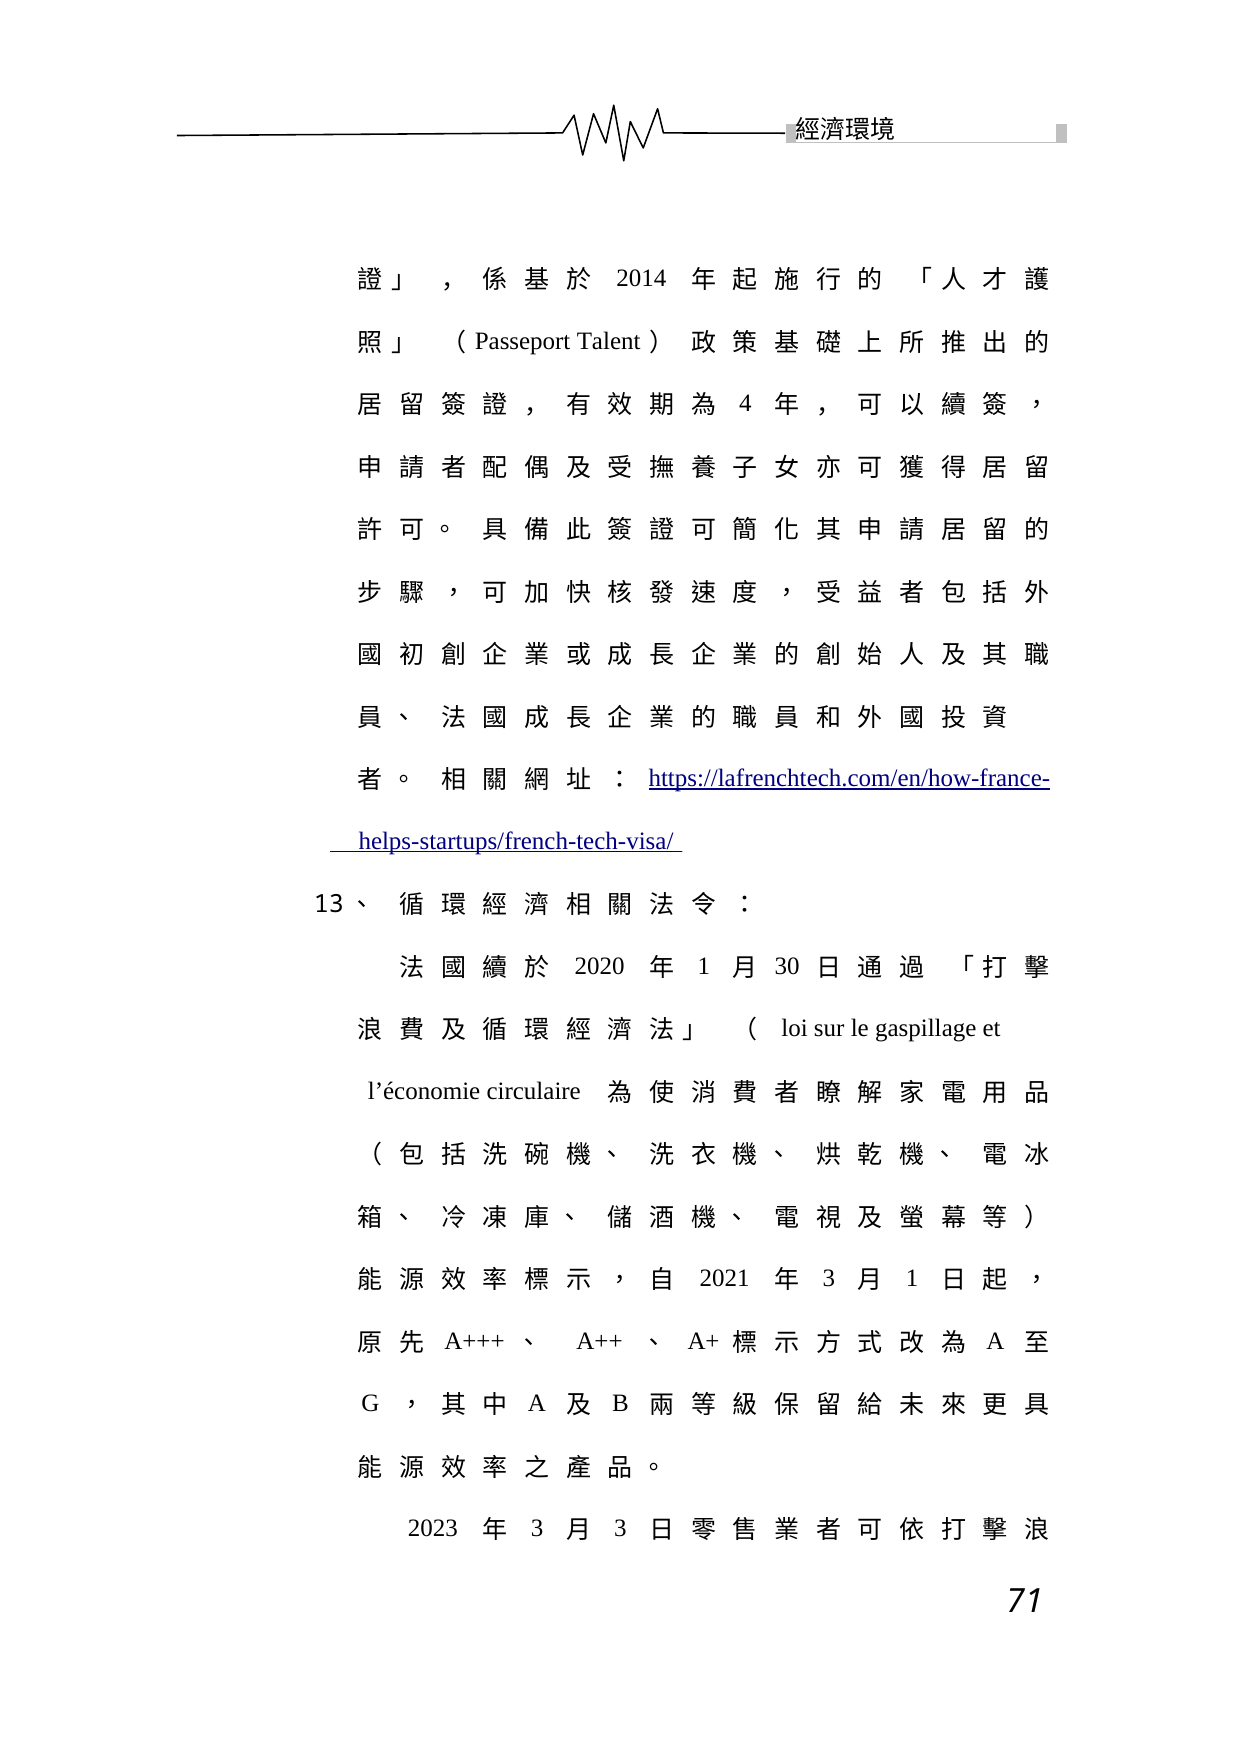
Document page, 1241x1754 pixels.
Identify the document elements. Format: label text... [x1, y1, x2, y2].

text 證」，係基於2014年起施行的「人才護照」（Passeport Talent）政策基礎上所推出的居留簽證，有效期為4年，可以續簽，申請者配偶及受撫養子女亦可獲得居留許可。具備此簽證可簡化其申請居留的步驟，可加快核發速度，受益者包括外國初創企業或成長企業的創始人及其職員、法國成長企業的職員和外國投資者。相關網址：https://lafrenchtech.com/en/how-france-helps-startups/french-tech-visa/ [281, 236, 1058, 861]
text 2023年3月3日零售業者可依打擊浪 [330, 1486, 1058, 1549]
text 13、循環經濟相關法令： [281, 861, 1058, 924]
text 法國續於2020年1月30日通過「打擊浪費及循環經濟法」（loi sur le gaspillage et l’économie circulaire為使消費者瞭解家電用品（包括洗碗機、洗衣機、烘乾機、電冰箱、冷凍庫、儲酒機、電視及螢幕等）能源效率標示，自2021年3月1日起，原先A+++、A++、A+標示方式改為A至G，其中A及B兩等級保留給未來更具能源效率之產品。 [330, 924, 1058, 1486]
